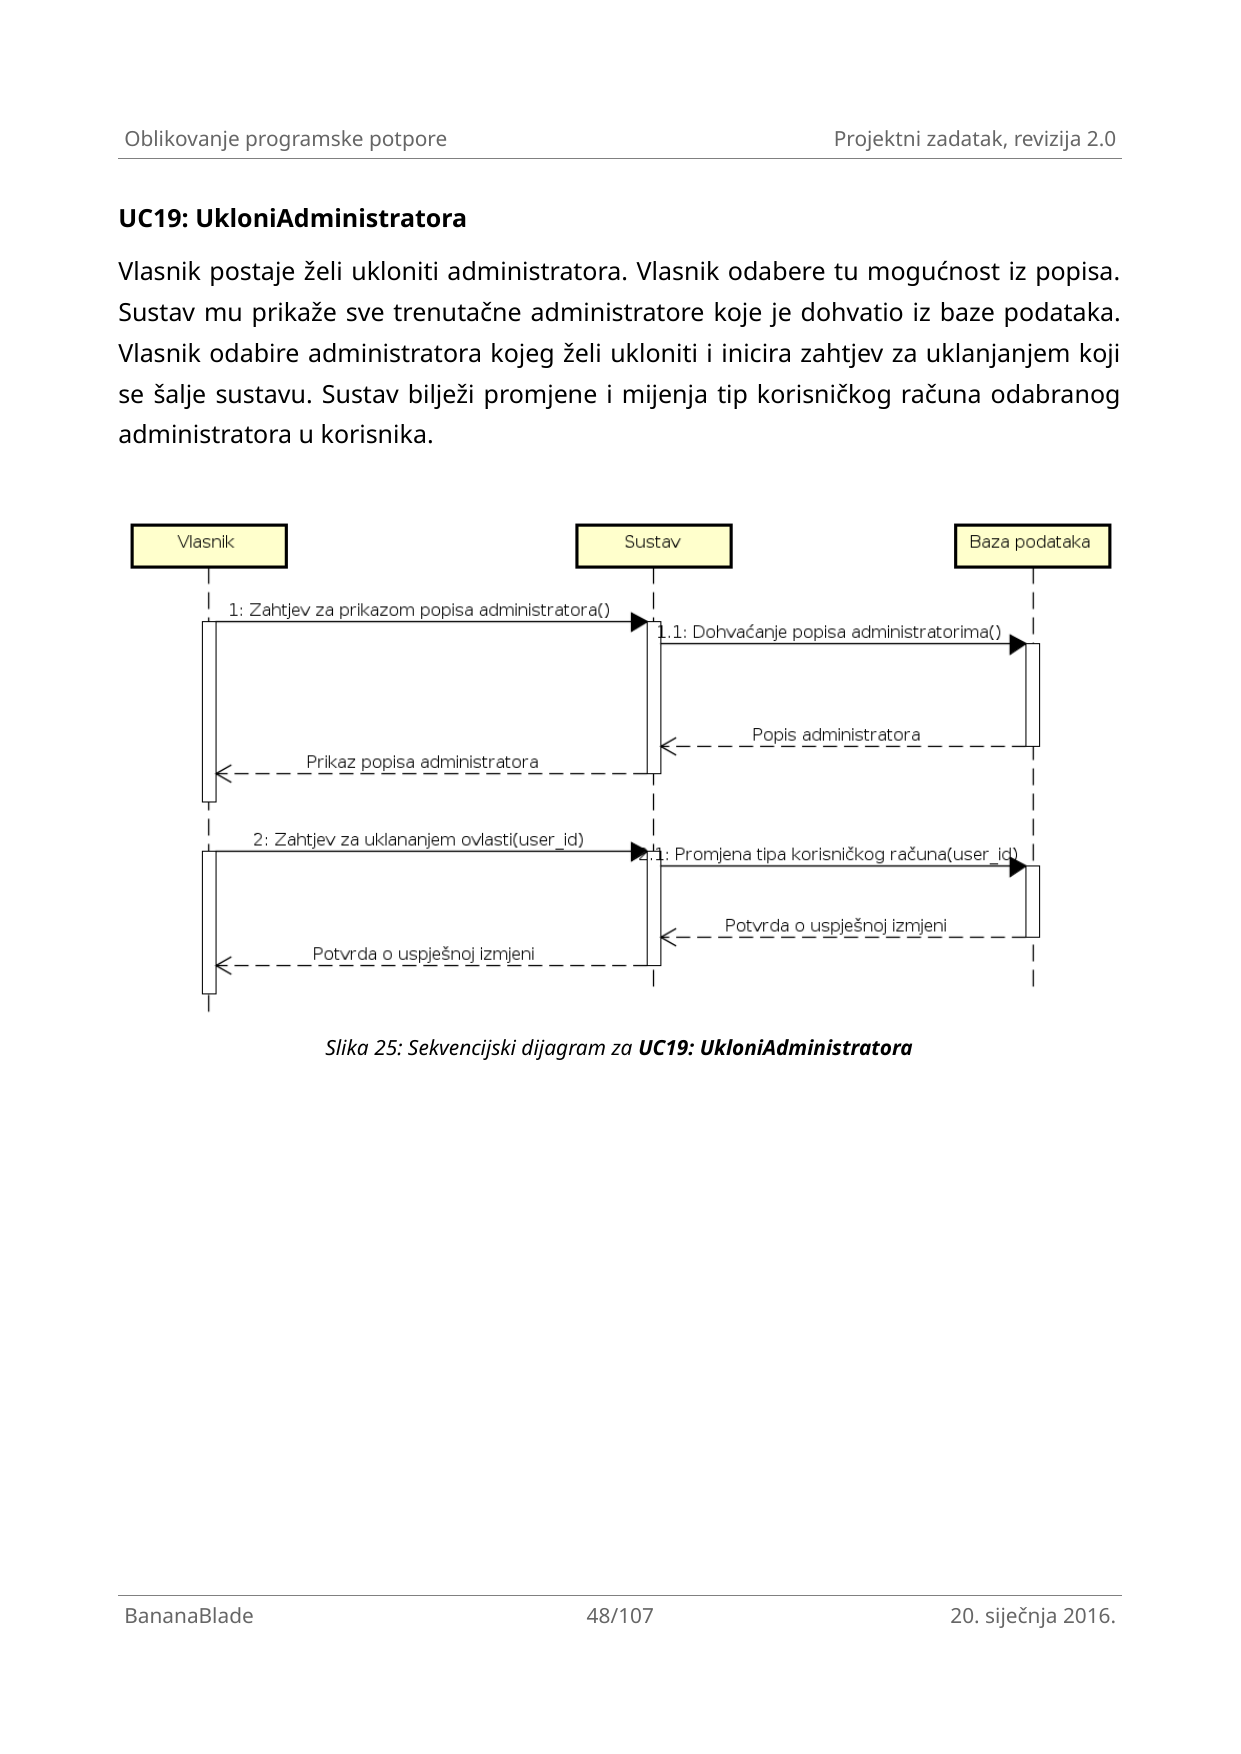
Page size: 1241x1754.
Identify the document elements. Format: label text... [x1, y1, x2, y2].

subtitle UC19: UkloniAdministratora [118, 201, 1122, 234]
text Vlasnik postaje želi ukloniti administratora. Vlasnik odabere tu mogućnost iz popisa. Sustav mu prikaže sve trenutačne administratore koje je dohvatio iz baze podataka. Vlasnik odabire administratora kojeg želi ukloniti i inicira zahtjev za uklanjanjem koji se šalje sustavu. Sustav bilježi promjene i mijenja tip korisničkog računa odabranog administratora u korisnika. [118, 254, 1122, 451]
text Slika 25: Sekvencijski dijagram za UC19: UkloniAdministratora [118, 1028, 1122, 1062]
picture [118, 511, 1123, 1028]
